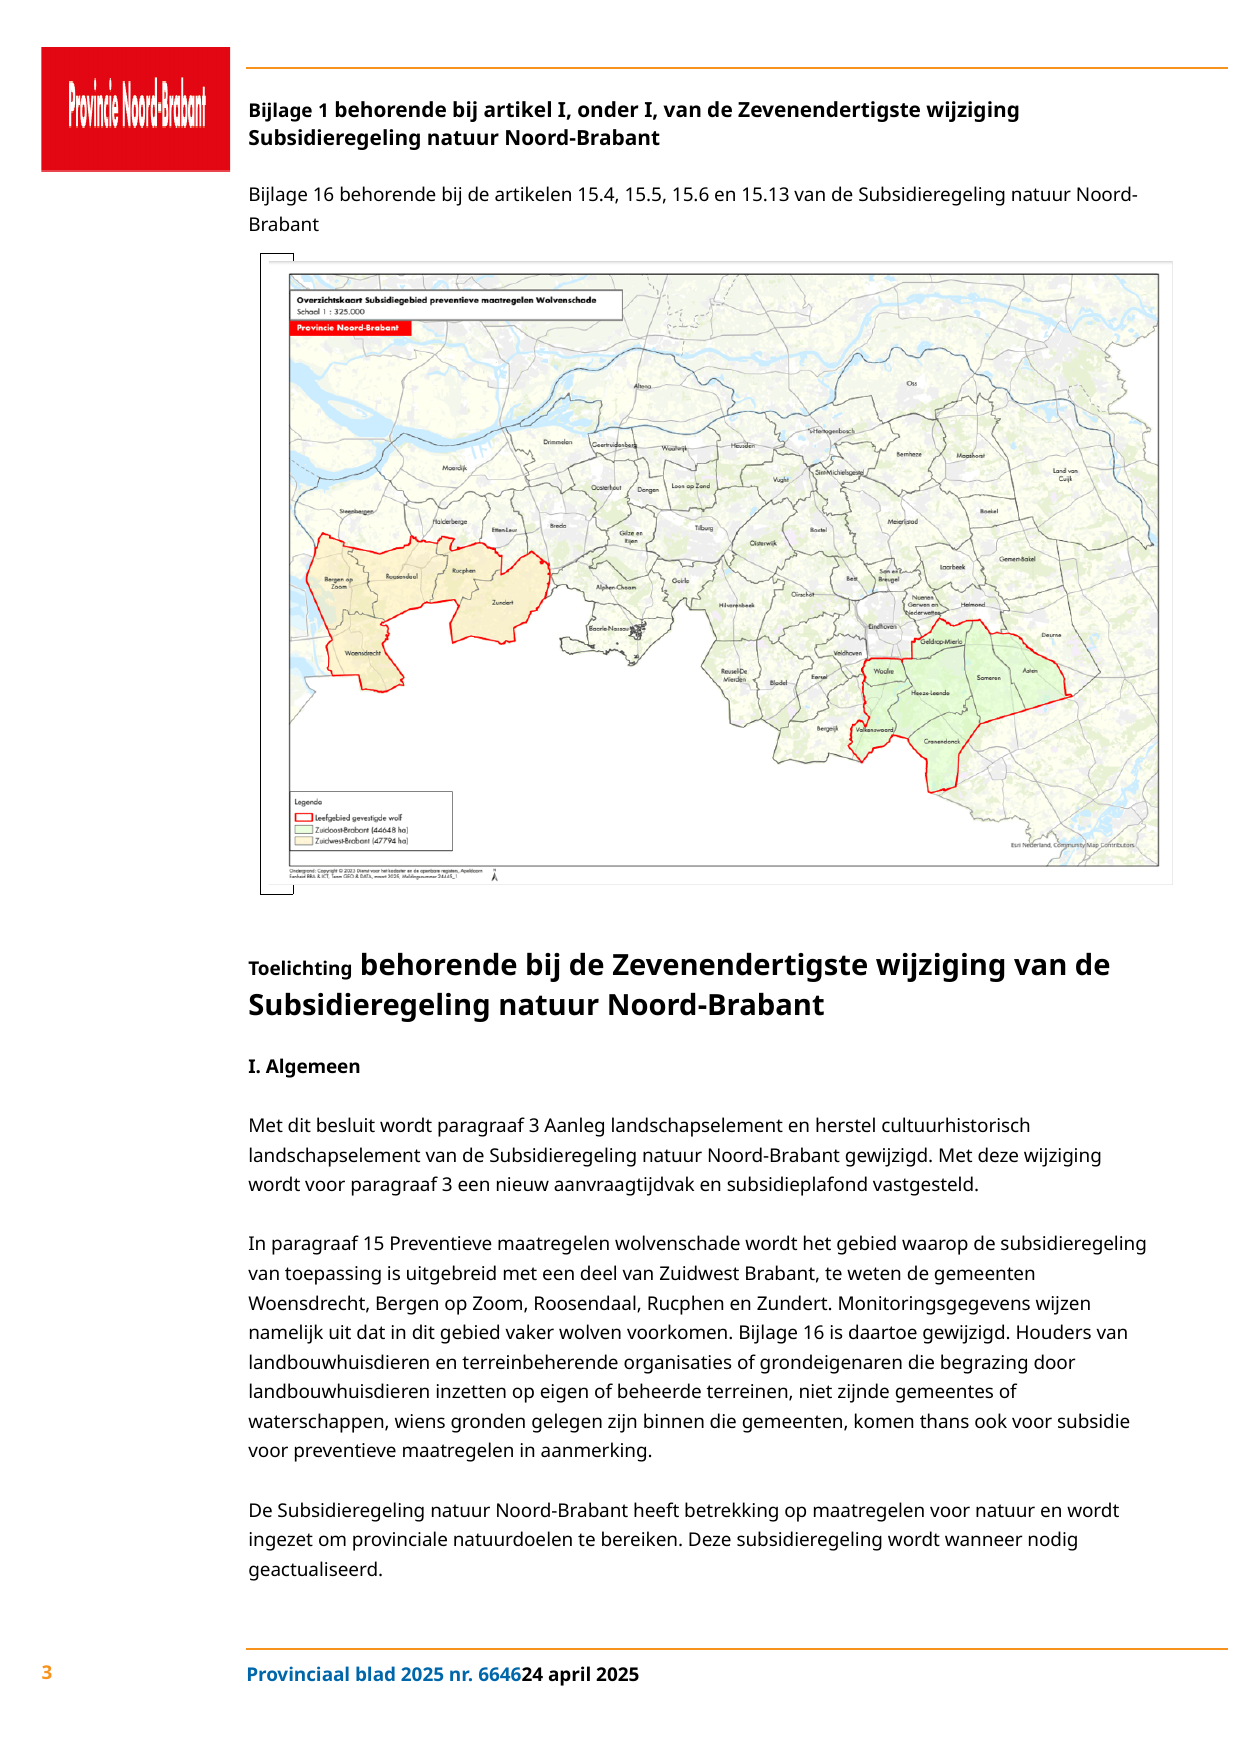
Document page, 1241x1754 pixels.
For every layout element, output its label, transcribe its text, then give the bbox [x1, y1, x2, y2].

text De Subsidieregeling natuur Noord-Brabant heeft betrekking op maatregelen voor natuur en wordt ingezet om provinciale natuurdoelen te bereiken. Deze subsidieregeling wordt wanneer nodig geactualiseerd. [248, 1497, 1152, 1582]
text In paragraaf 15 Preventieve maatregelen wolvenschade wordt het gebied waarop de subsidieregeling van toepassing is uitgebreid met een deel van Zuidwest Brabant, te weten de gemeenten Woensdrecht, Bergen op Zoom, Roosendaal, Rucphen en Zundert. Monitoringsgegevens wijzen namelijk uit dat in dit gebied vaker wolven voorkomen. Bijlage 16 is daartoe gewijzigd. Houders van landbouwhuisdieren en terreinbeherende organisaties of grondeigenaren die begrazing door landbouwhuisdieren inzetten op eigen of beheerde terreinen, niet zijnde gemeentes of waterschappen, wiens gronden gelegen zijn binnen die gemeenten, komen thans ook voor subsidie voor preventieve maatregelen in aanmerking. [248, 1231, 1152, 1463]
picture [41, 47, 231, 172]
picture [268, 261, 1173, 885]
text Toelichting behorende bij de Zevenendertigste wijziging van de Subsidieregeling natuur Noord-Brabant [248, 944, 1152, 1024]
text I. Algemeen [248, 1053, 1152, 1079]
text Met dit besluit wordt paragraaf 3 Aanleg landschapselement en herstel cultuurhistorisch landschapselement van de Subsidieregeling natuur Noord-Brabant gewijzigd. Met deze wijziging wordt voor paragraaf 3 een nieuw aanvraagtijdvak en subsidieplafond vastgesteld. [248, 1112, 1152, 1197]
text Bijlage 16 behorende bij de artikelen 15.4, 15.5, 15.6 en 15.13 van de Subsidieregeling natuur Noord-Brabant [248, 181, 1152, 237]
text Bijlage 1 behorende bij artikel I, onder I, van de Zevenendertigste wijziging Subsidieregeling natuur Noord-Brabant [248, 95, 1152, 152]
